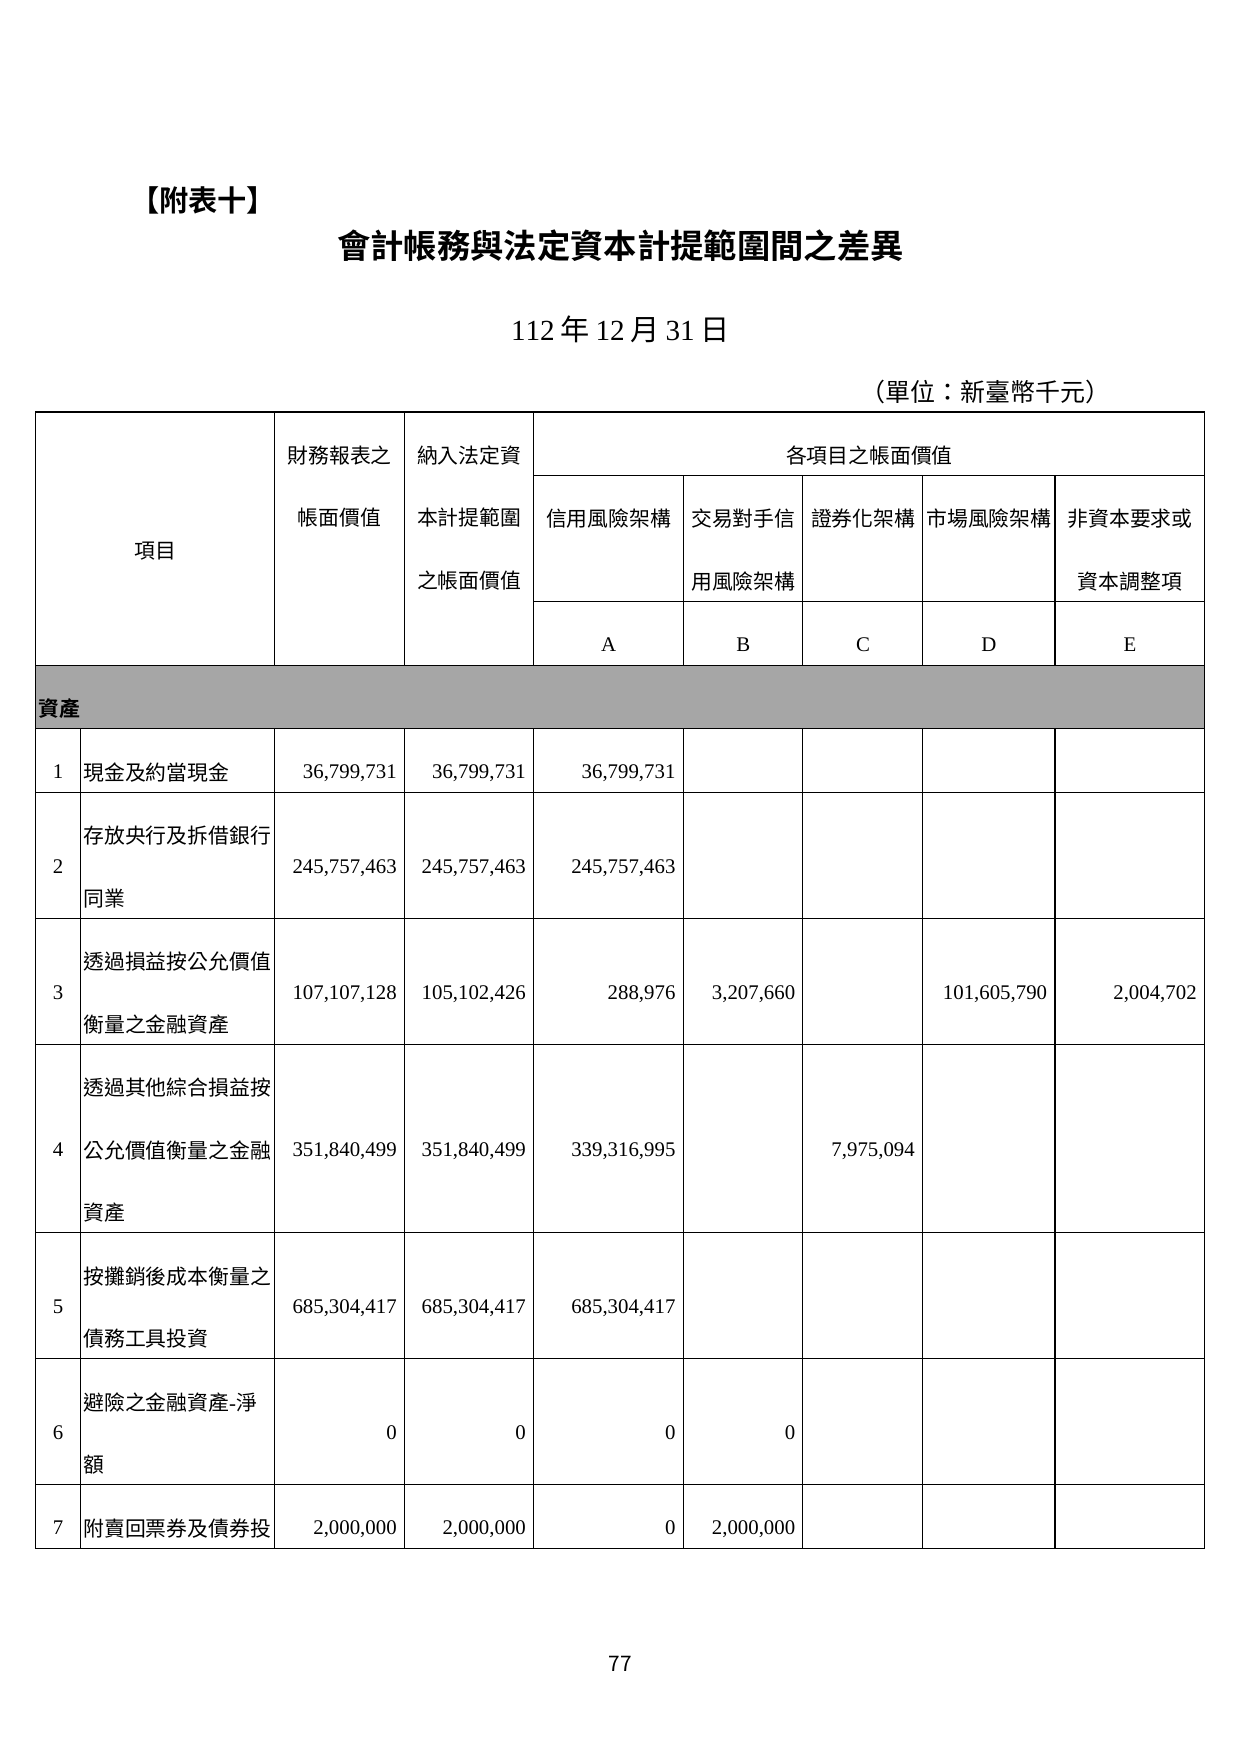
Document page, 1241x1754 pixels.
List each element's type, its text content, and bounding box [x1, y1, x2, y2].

table_cell [803, 919, 922, 1044]
table_cell 4 [36, 1045, 80, 1232]
table_cell 2,000,000 [405, 1485, 533, 1548]
table_cell 107,107,128 [275, 919, 404, 1044]
table_cell 245,757,463 [275, 793, 404, 918]
table_cell 2,004,702 [1056, 919, 1204, 1044]
table_cell 0 [534, 1485, 683, 1548]
table_cell 7 [36, 1485, 80, 1548]
text 會計帳務與法定資本計提範圍間之差異 [130, 219, 1110, 268]
table_cell 3 [36, 919, 80, 1044]
table_cell 2 [36, 793, 80, 918]
text 【附表十】會計帳務與法定資本計提範圍間之差異 [130, 157, 1110, 219]
table_cell [1056, 1359, 1204, 1484]
table_cell [1056, 1485, 1204, 1548]
table_cell 5 [36, 1233, 80, 1358]
table_cell [684, 729, 802, 792]
table_cell 351,840,499 [275, 1045, 404, 1232]
table_cell 0 [684, 1359, 802, 1484]
table_cell 市場風險架構 [923, 476, 1054, 601]
table_cell [923, 1359, 1054, 1484]
table_cell 105,102,426 [405, 919, 533, 1044]
table_cell [923, 729, 1054, 792]
table_cell 證券化架構 [803, 476, 922, 601]
table_cell 101,605,790 [923, 919, 1054, 1044]
table_cell 36,799,731 [534, 729, 683, 792]
table_cell [1056, 1045, 1204, 1232]
text 112年12月31日 [130, 286, 1110, 349]
table_cell D [923, 602, 1054, 664]
table_cell B [684, 602, 802, 664]
table_cell 0 [534, 1359, 683, 1484]
table_cell [923, 793, 1054, 918]
table_cell [803, 1359, 922, 1484]
table_cell 2,000,000 [275, 1485, 404, 1548]
table_cell 存放央行及拆借銀行同業 [81, 793, 274, 918]
table_cell [1056, 729, 1204, 792]
table_cell 2,000,000 [684, 1485, 802, 1548]
table_cell 245,757,463 [405, 793, 533, 918]
table_cell 1 [36, 729, 80, 792]
table_header 納入法定資本計提範圍之帳面價值 [405, 413, 533, 664]
table_cell 6 [36, 1359, 80, 1484]
table_cell C [803, 602, 922, 664]
table_cell 685,304,417 [405, 1233, 533, 1358]
table_cell 避險之金融資產-淨額 [81, 1359, 274, 1484]
table_cell 288,976 [534, 919, 683, 1044]
table_cell [1056, 793, 1204, 918]
table_cell 透過損益按公允價值衡量之金融資產 [81, 919, 274, 1044]
table_cell [803, 1485, 922, 1548]
table_cell [803, 729, 922, 792]
table_cell 3,207,660 [684, 919, 802, 1044]
table_cell 7,975,094 [803, 1045, 922, 1232]
table_cell 245,757,463 [534, 793, 683, 918]
table_cell [803, 793, 922, 918]
table_cell [684, 1233, 802, 1358]
table_cell A [534, 602, 683, 664]
table_cell [684, 793, 802, 918]
table_cell 685,304,417 [275, 1233, 404, 1358]
table_cell [923, 1233, 1054, 1358]
text （單位：新臺幣千元） [130, 349, 1110, 411]
table_cell 資產 [36, 666, 1204, 728]
table_cell 339,316,995 [534, 1045, 683, 1232]
table_cell 351,840,499 [405, 1045, 533, 1232]
table_cell 透過其他綜合損益按公允價值衡量之金融資產 [81, 1045, 274, 1232]
table_header 財務報表之帳面價值 [275, 413, 404, 664]
table_cell 交易對手信用風險架構 [684, 476, 802, 601]
table_cell 36,799,731 [275, 729, 404, 792]
table_cell [803, 1233, 922, 1358]
table_cell [684, 1045, 802, 1232]
table_cell 36,799,731 [405, 729, 533, 792]
table_cell 現金及約當現金 [81, 729, 274, 792]
table_cell 0 [275, 1359, 404, 1484]
table_cell [923, 1045, 1054, 1232]
table_cell 附賣回票券及債券投 [81, 1485, 274, 1548]
table_cell 685,304,417 [534, 1233, 683, 1358]
table_cell 按攤銷後成本衡量之債務工具投資 [81, 1233, 274, 1358]
table_header 項目 [36, 413, 274, 664]
table_cell 0 [405, 1359, 533, 1484]
table_cell E [1056, 602, 1204, 664]
table_cell [923, 1485, 1054, 1548]
table_cell 信用風險架構 [534, 476, 683, 601]
table_cell [1056, 1233, 1204, 1358]
table_cell 非資本要求或資本調整項 [1056, 476, 1204, 601]
table_header 各項目之帳面價值 [534, 413, 1204, 475]
